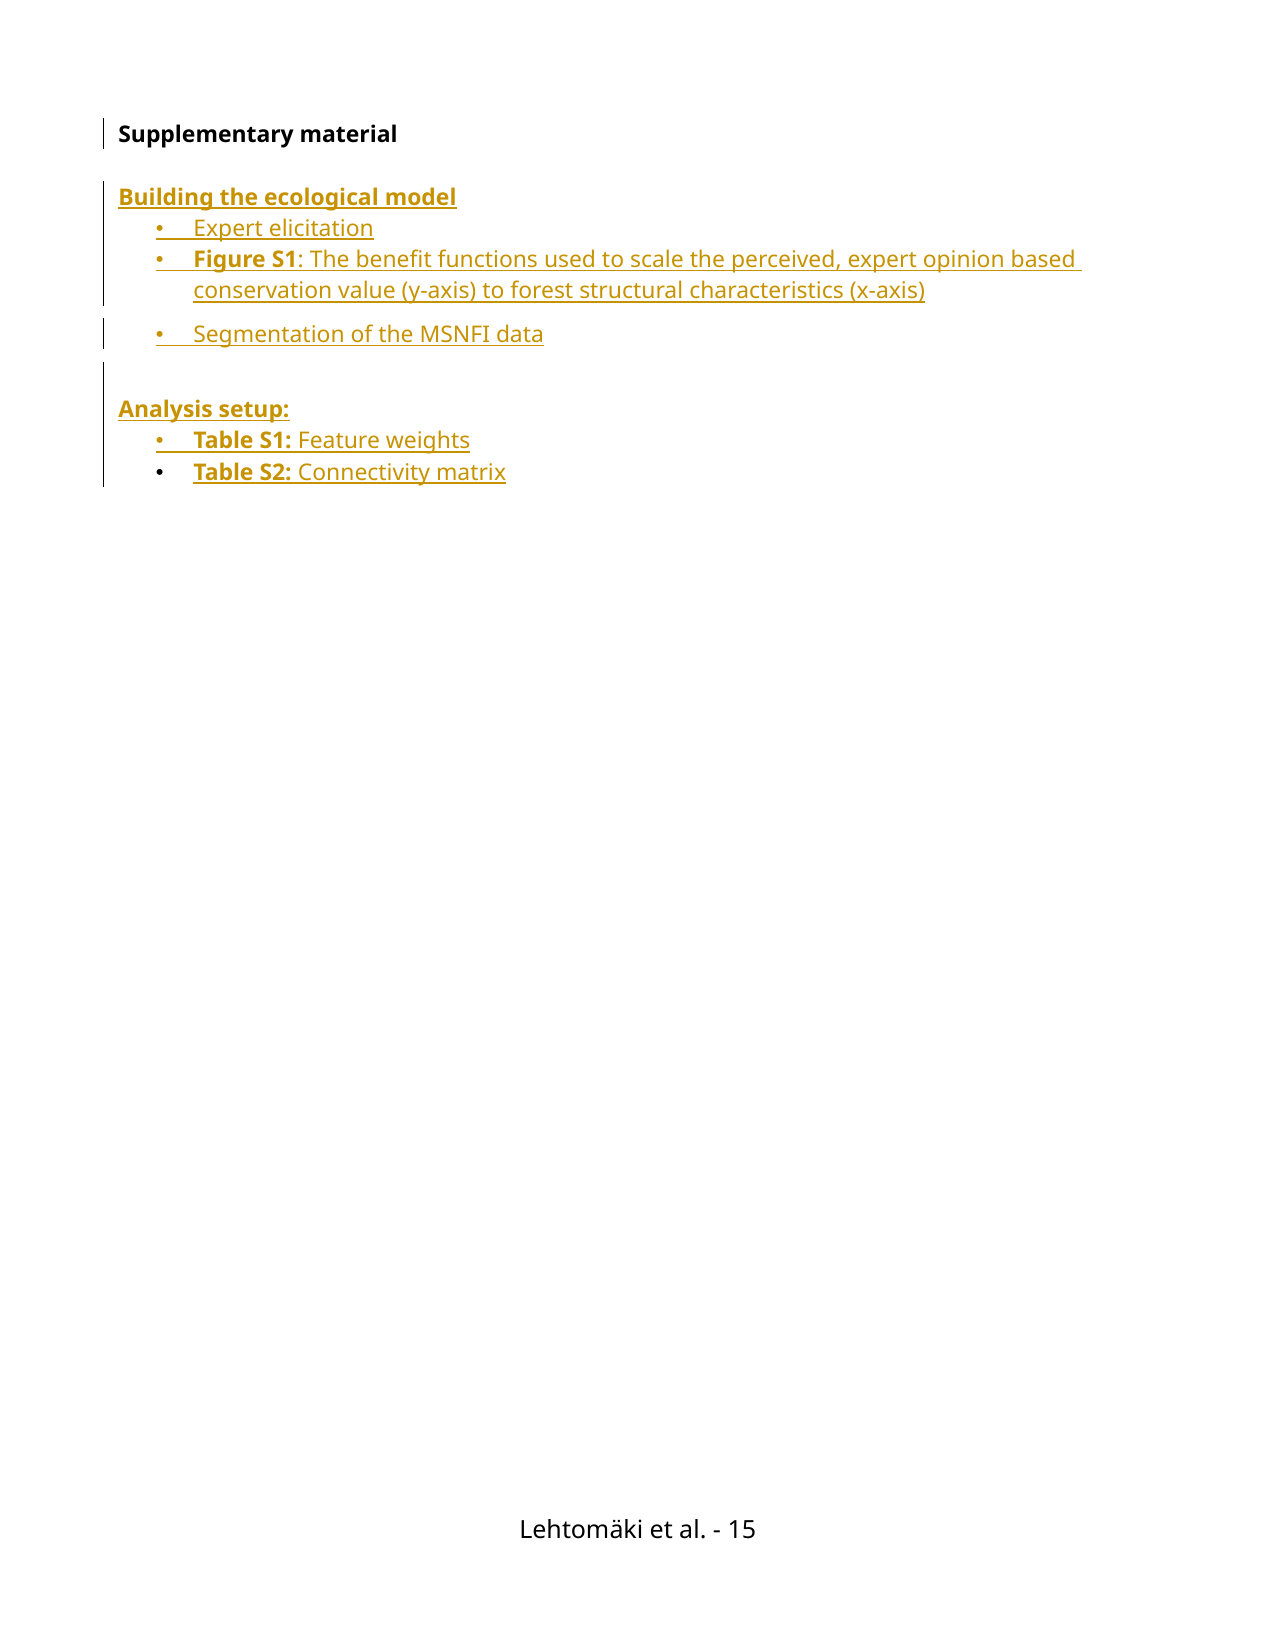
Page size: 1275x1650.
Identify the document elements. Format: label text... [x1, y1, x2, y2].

list Segmentation of the MSNFI data [156, 318, 1157, 349]
list Expert elicitation [156, 212, 1157, 243]
list Table S1: Feature weights [156, 424, 1157, 456]
text Analysis setup: [118, 393, 1157, 424]
text Building the ecological model [118, 181, 1157, 212]
text Supplementary material [118, 118, 1157, 149]
list Table S2: Connectivity matrix [156, 456, 1157, 487]
list Figure S1: The benefit functions used to scale the perceived, expert opinion based conservation value (y-axis) to forest structural characteristics (x-axis) [156, 243, 1157, 306]
